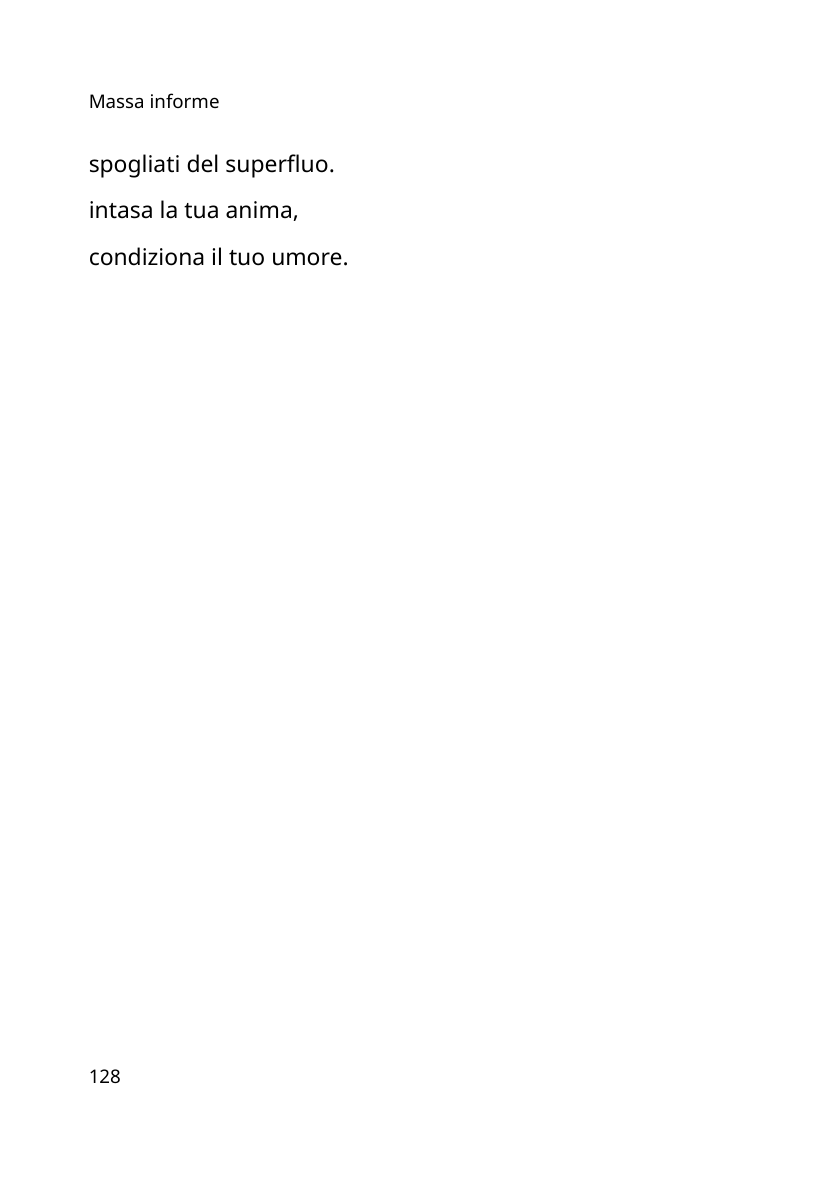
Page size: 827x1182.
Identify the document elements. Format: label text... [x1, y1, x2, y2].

text spogliati del superfluo. [88, 147, 738, 179]
text condiziona il tuo umore. [88, 241, 738, 272]
text intasa la tua anima, [88, 194, 738, 226]
